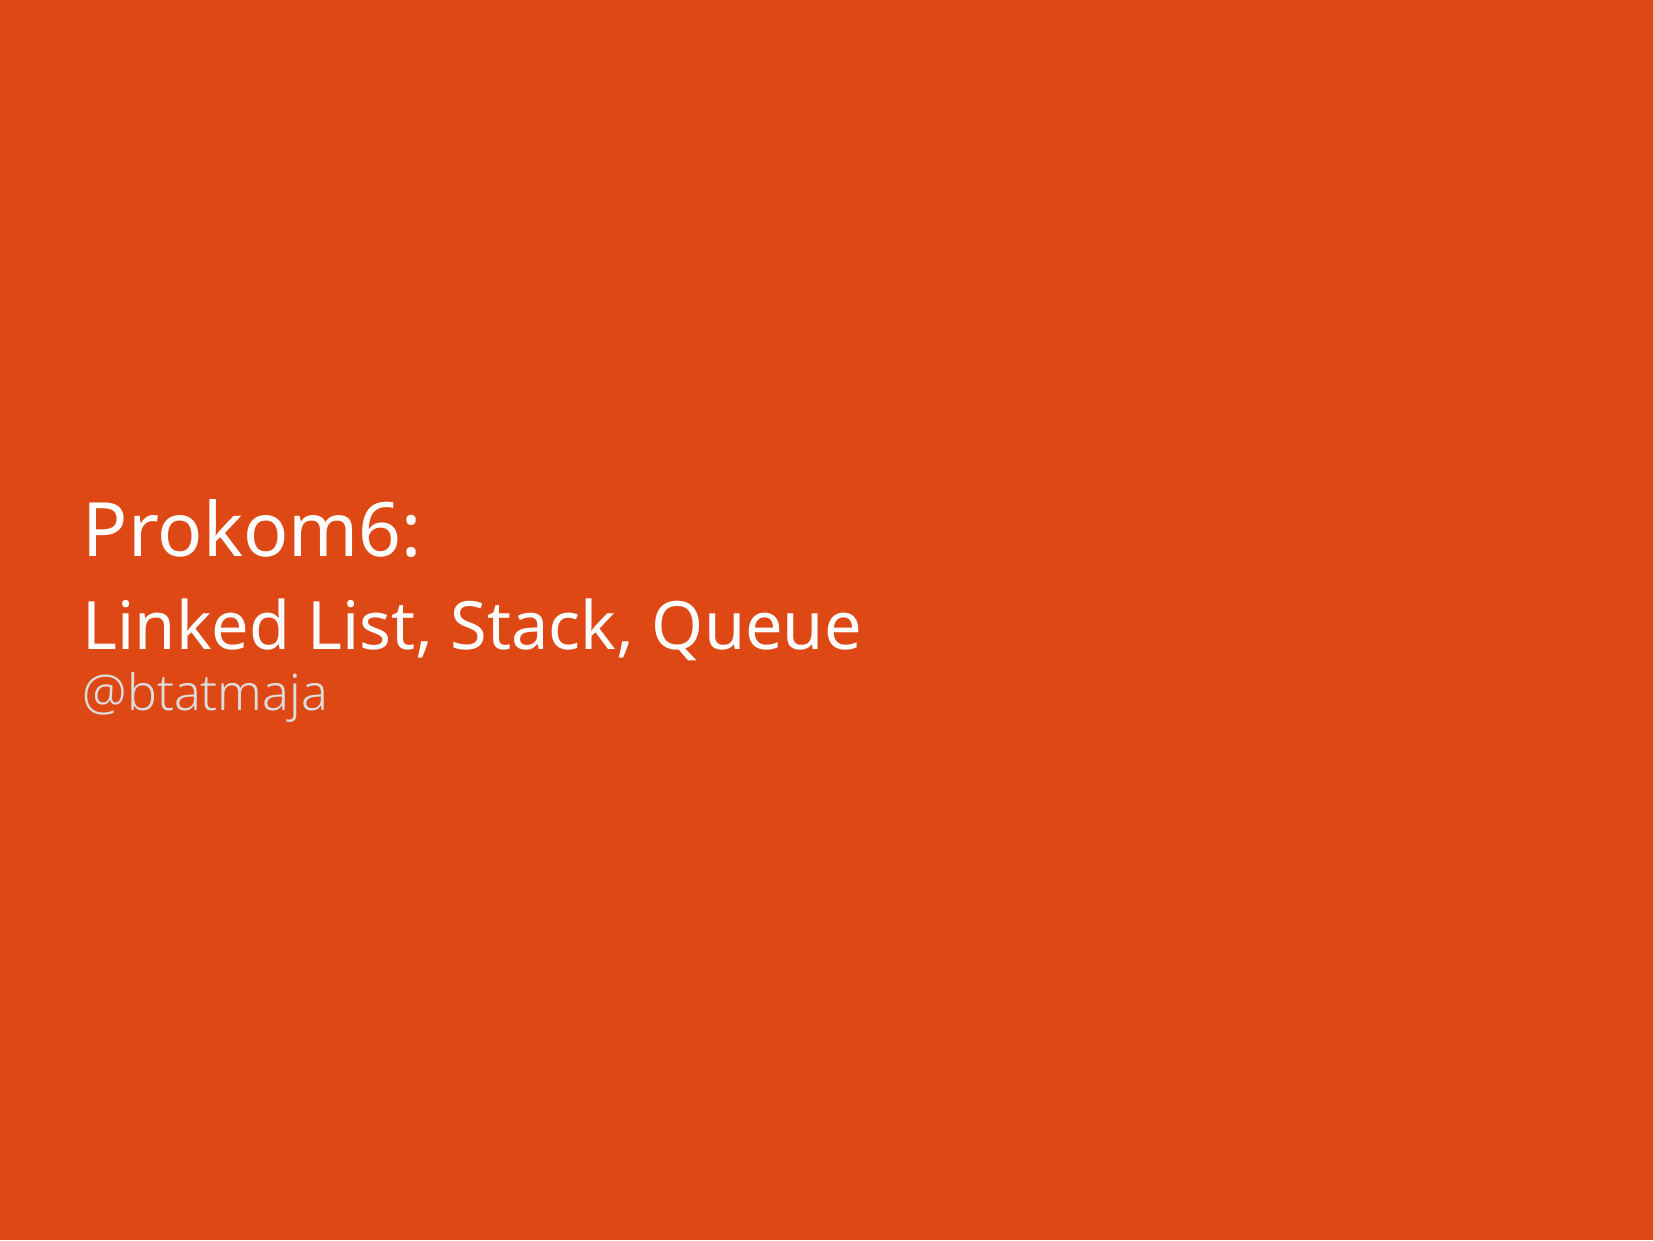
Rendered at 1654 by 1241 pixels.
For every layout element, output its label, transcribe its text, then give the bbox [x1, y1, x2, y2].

title Prokom6: Linked List, Stack, Queue [82, 490, 1571, 649]
subtitle @btatmaja [82, 649, 1571, 733]
